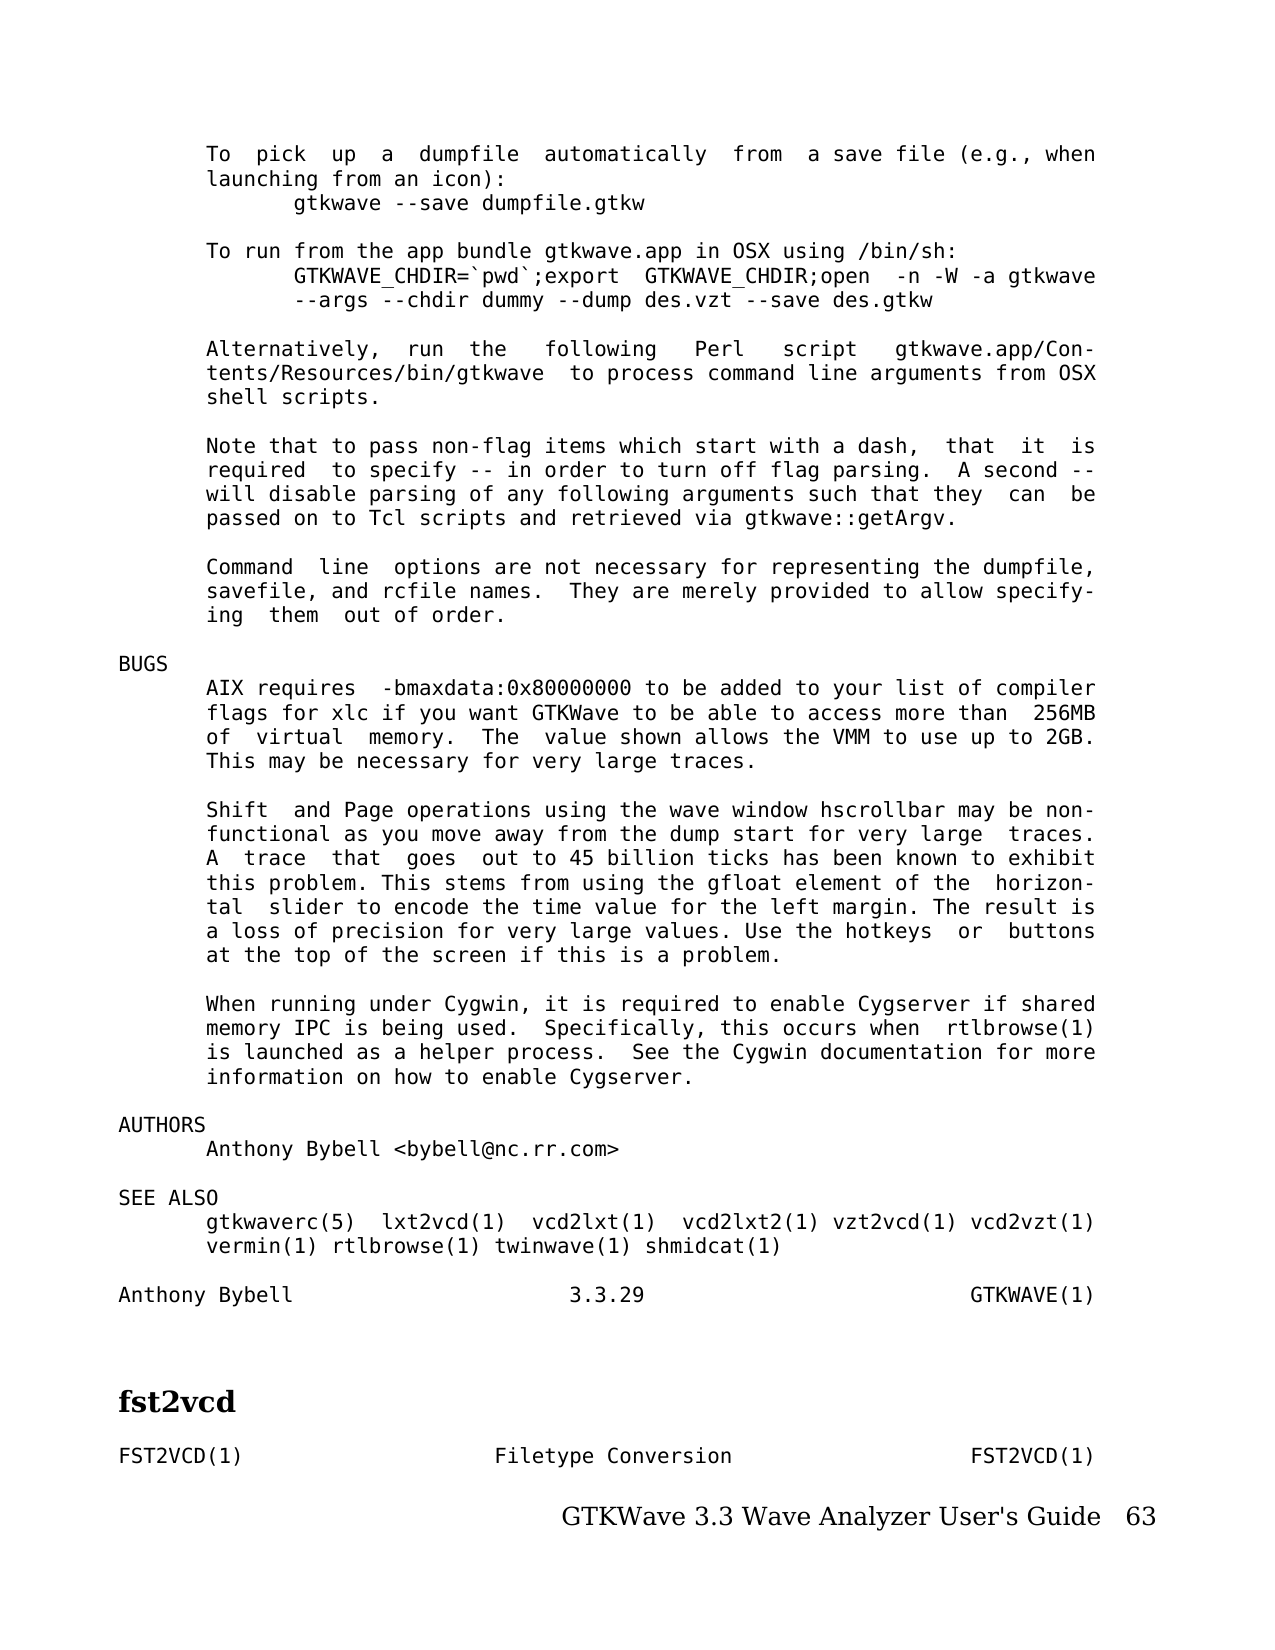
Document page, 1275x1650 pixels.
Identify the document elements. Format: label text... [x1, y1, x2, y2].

text savefile, and rcfile names. They are merely provided to allow specify- [118, 579, 1157, 603]
text passed on to Tcl scripts and retrieved via gtkwave::getArgv. [118, 506, 1157, 531]
text gtkwaverc(5) lxt2vcd(1) vcd2lxt(1) vcd2lxt2(1) vzt2vcd(1) vcd2vzt(1) [118, 1210, 1157, 1234]
text When running under Cygwin, it is required to enable Cygserver if shared [118, 992, 1157, 1016]
text --args --chdir dummy --dump des.vzt --save des.gtkw [118, 288, 1157, 312]
text Anthony Bybell <bybell@nc.rr.com> [118, 1137, 1157, 1162]
text Anthony Bybell 3.3.29 GTKWAVE(1) [118, 1283, 1157, 1307]
text functional as you move away from the dump start for very large traces. [118, 822, 1157, 846]
text Note that to pass non-flag items which start with a dash, that it is [118, 434, 1157, 458]
text flags for xlc if you want GTKWave to be able to access more than 256MB [118, 701, 1157, 725]
text To pick up a dumpfile automatically from a save file (e.g., when [118, 142, 1157, 167]
text of virtual memory. The value shown allows the VMM to use up to 2GB. [118, 725, 1157, 749]
text fst2vcd [118, 1385, 1157, 1419]
text at the top of the screen if this is a problem. [118, 943, 1157, 968]
text AUTHORS [118, 1113, 1157, 1137]
text Shift and Page operations using the wave window hscrollbar may be non- [118, 798, 1157, 822]
text SEE ALSO [118, 1186, 1157, 1210]
text ing them out of order. [118, 603, 1157, 628]
text This may be necessary for very large traces. [118, 749, 1157, 773]
text memory IPC is being used. Specifically, this occurs when rtlbrowse(1) [118, 1016, 1157, 1040]
text gtkwave --save dumpfile.gtkw [118, 191, 1157, 215]
text tents/Resources/bin/gtkwave to process command line arguments from OSX [118, 361, 1157, 385]
text Alternatively, run the following Perl script gtkwave.app/Con- [118, 337, 1157, 361]
text is launched as a helper process. See the Cygwin documentation for more [118, 1040, 1157, 1065]
text required to specify -- in order to turn off flag parsing. A second -- [118, 458, 1157, 482]
text vermin(1) rtlbrowse(1) twinwave(1) shmidcat(1) [118, 1234, 1157, 1259]
text information on how to enable Cygserver. [118, 1065, 1157, 1089]
text will disable parsing of any following arguments such that they can be [118, 482, 1157, 506]
text Command line options are not necessary for representing the dumpfile, [118, 555, 1157, 579]
text BUGS [118, 652, 1157, 676]
text this problem. This stems from using the gfloat element of the horizon- [118, 871, 1157, 895]
text A trace that goes out to 45 billion ticks has been known to exhibit [118, 846, 1157, 871]
text shell scripts. [118, 385, 1157, 409]
text To run from the app bundle gtkwave.app in OSX using /bin/sh: [118, 239, 1157, 264]
text tal slider to encode the time value for the left margin. The result is [118, 895, 1157, 919]
text FST2VCD(1) Filetype Conversion FST2VCD(1) [118, 1444, 1157, 1468]
text launching from an icon): [118, 167, 1157, 191]
text GTKWAVE_CHDIR=`pwd`;export GTKWAVE_CHDIR;open -n -W -a gtkwave [118, 264, 1157, 288]
text a loss of precision for very large values. Use the hotkeys or buttons [118, 919, 1157, 943]
text AIX requires -bmaxdata:0x80000000 to be added to your list of compiler [118, 676, 1157, 701]
